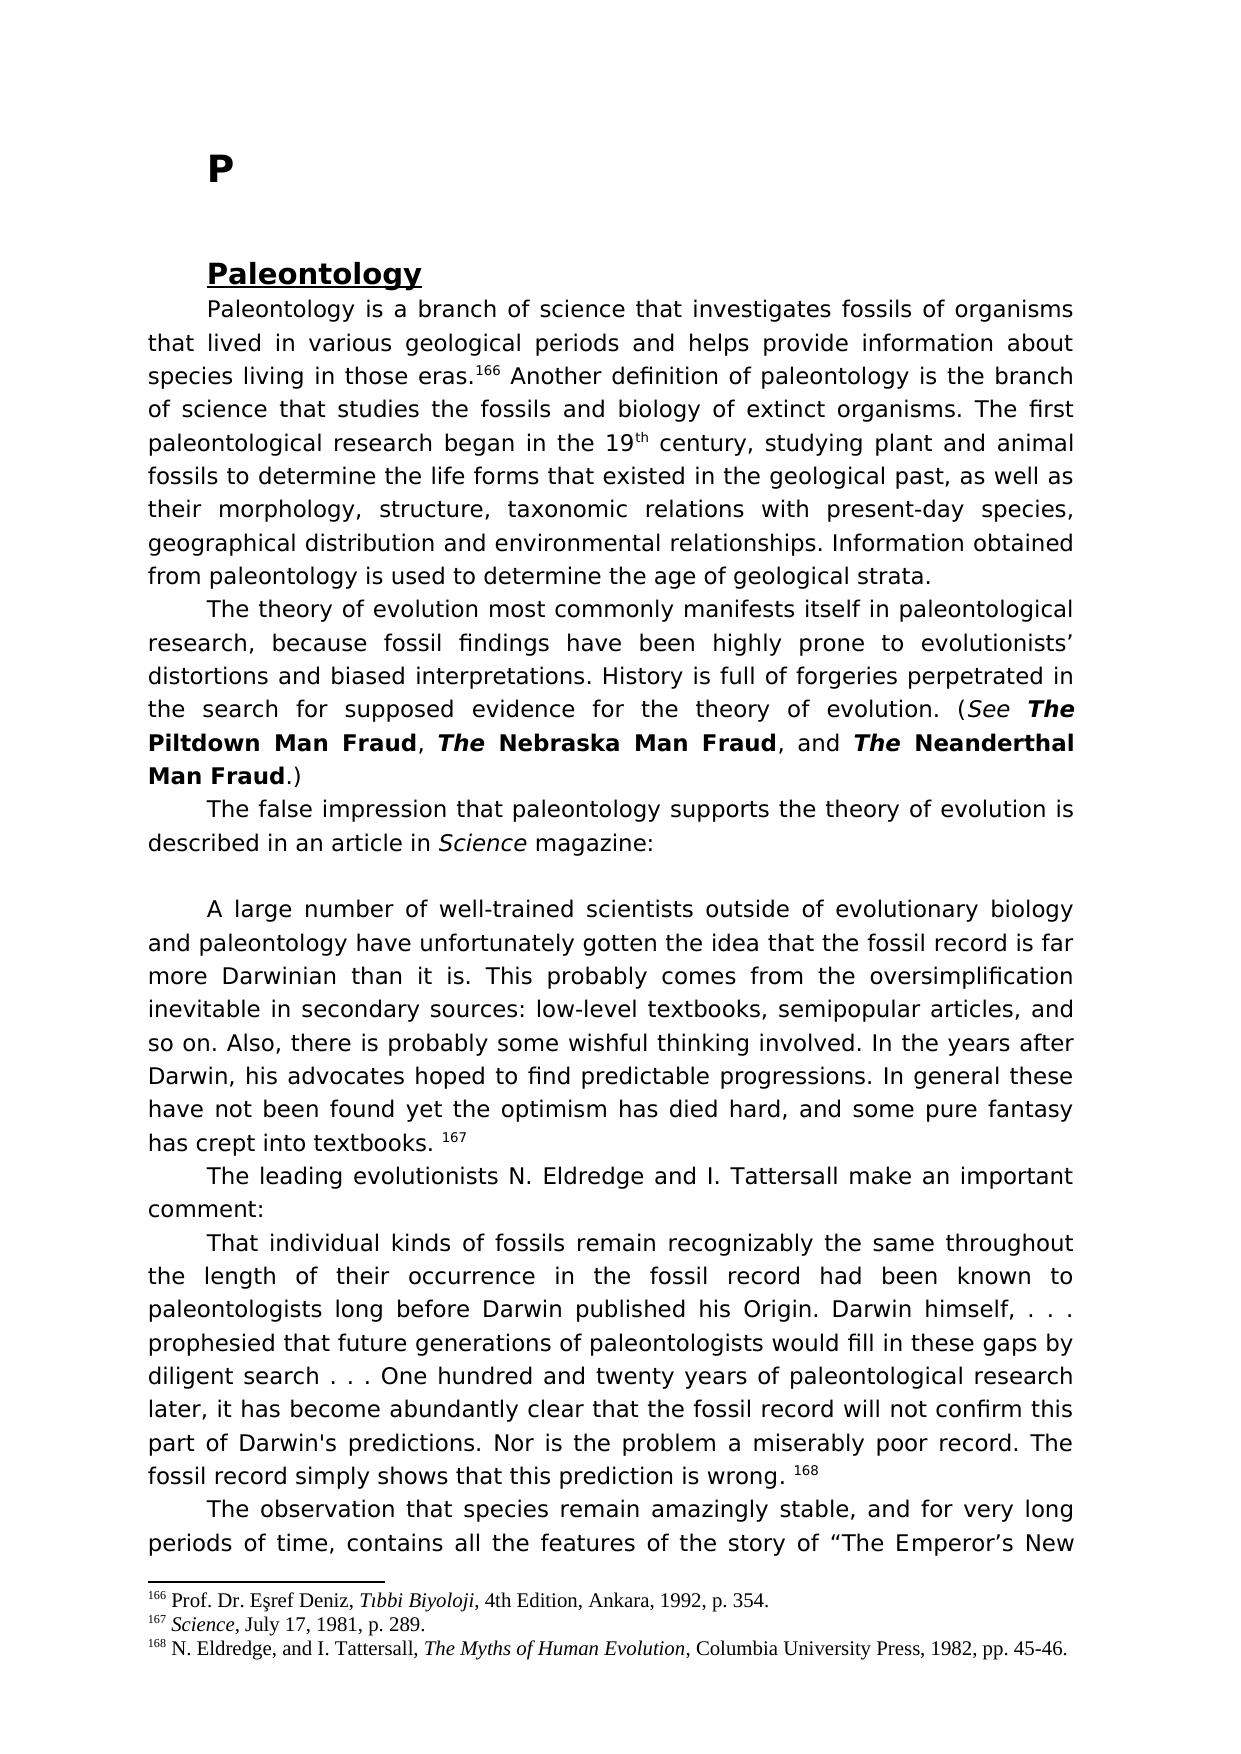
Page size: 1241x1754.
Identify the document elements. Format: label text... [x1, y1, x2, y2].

text P [148, 148, 1075, 191]
text Prof. Dr. Eşref Deniz, Tıbbi Biyoloji, 4th Edition, Ankara, 1992, p. 354. [148, 1588, 1093, 1612]
text N. Eldredge, and I. Tattersall, The Myths of Human Evolution, Columbia University Press, 1982, pp. 45-46. [148, 1636, 1093, 1660]
text The theory of evolution most commonly manifests itself in paleontological research, because fossil findings have been highly prone to evolutionists’ distortions and biased interpretations. History is full of forgeries perpetrated in the search for supposed evidence for the theory of evolution. (See The Piltdown Man Fraud, The Nebraska Man Fraud, and The Neanderthal Man Fraud.) [148, 591, 1075, 791]
text Paleontology [148, 258, 1075, 291]
text A large number of well-trained scientists outside of evolutionary biology and paleontology have unfortunately gotten the idea that the fossil record is far more Darwinian than it is. This probably comes from the oversimplification inevitable in secondary sources: low-level textbooks, semipopular articles, and so on. Also, there is probably some wishful thinking involved. In the years after Darwin, his advocates hoped to find predictable progressions. In general these have not been found yet the optimism has died hard, and some pure fantasy has crept into textbooks. [148, 891, 1075, 1158]
text Paleontology is a branch of science that investigates fossils of organisms that lived in various geological periods and helps provide information about species living in those eras. Another definition of paleontology is the branch of science that studies the fossils and biology of extinct organisms. The first paleontological research began in the 19th century, studying plant and animal fossils to determine the life forms that existed in the geological past, as well as their morphology, structure, taxonomic relations with present-day species, geographical distribution and environmental relationships. Information obtained from paleontology is used to determine the age of geological strata. [148, 291, 1075, 591]
text That individual kinds of fossils remain recognizably the same throughout the length of their occurrence in the fossil record had been known to paleontologists long before Darwin published his Origin. Darwin himself, . . . prophesied that future generations of paleontologists would fill in these gaps by diligent search . . . One hundred and twenty years of paleontological research later, it has become abundantly clear that the fossil record will not confirm this part of Darwin's predictions. Nor is the problem a miserably poor record. The fossil record simply shows that this prediction is wrong. [148, 1224, 1075, 1491]
text The false impression that paleontology supports the theory of evolution is described in an article in Science magazine: [148, 791, 1075, 858]
text The leading evolutionists N. Eldredge and I. Tattersall make an important comment: [148, 1158, 1075, 1224]
text The observation that species remain amazingly stable, and for very long periods of time, contains all the features of the story of “The Emperor’s New [148, 1491, 1075, 1558]
text Science, July 17, 1981, p. 289. [148, 1612, 1093, 1636]
